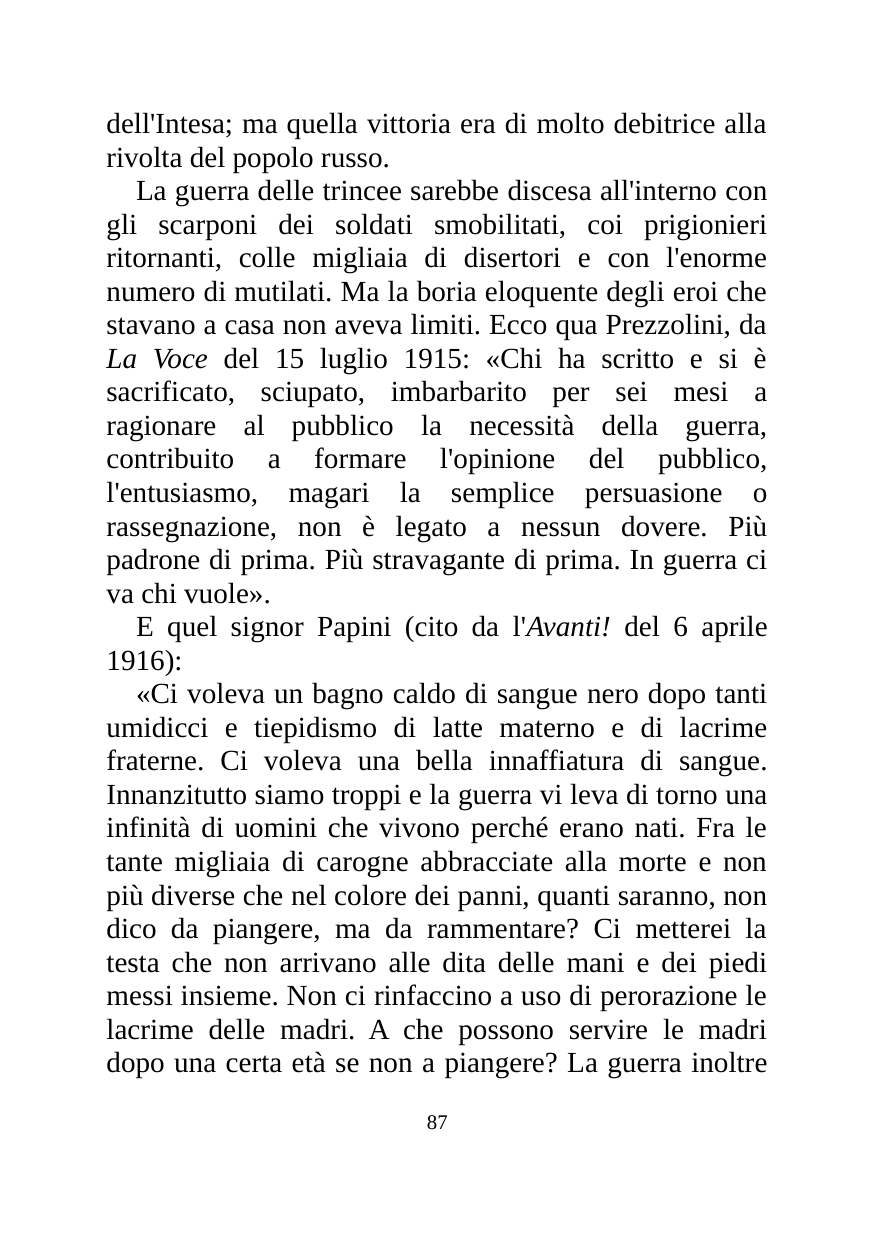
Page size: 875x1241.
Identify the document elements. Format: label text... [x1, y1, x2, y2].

text dell'Intesa; ma quella vittoria era di molto debitrice alla rivolta del popolo russo. [106, 106, 768, 173]
text La guerra delle trincee sarebbe discesa all'interno con gli scarponi dei soldati smobilitati, coi prigionieri ritornanti, colle migliaia di disertori e con l'enorme numero di mutilati. Ma la boria eloquente degli eroi che stavano a casa non aveva limiti. Ecco qua Prezzolini, da La Voce del 15 luglio 1915: «Chi ha scritto e si è sacrificato, sciupato, imbarbarito per sei mesi a ragionare al pubblico la necessità della guerra, contribuito a formare l'opinione del pubblico, l'entusiasmo, magari la semplice persuasione o rassegnazione, non è legato a nessun dovere. Più padrone di prima. Più stravagante di prima. In guerra ci va chi vuole». [106, 173, 768, 609]
text «Ci voleva un bagno caldo di sangue nero dopo tanti umidicci e tiepidismo di latte materno e di lacrime fraterne. Ci voleva una bella innaffiatura di sangue. Innanzitutto siamo troppi e la guerra vi leva di torno una infinità di uomini che vivono perché erano nati. Fra le tante migliaia di carogne abbracciate alla morte e non più diverse che nel colore dei panni, quanti saranno, non dico da piangere, ma da rammentare? Ci metterei la testa che non arrivano alle dita delle mani e dei piedi messi insieme. Non ci rinfaccino a uso di perorazione le lacrime delle madri. A che possono servire le madri dopo una certa età se non a piangere? La guerra inoltre [106, 676, 768, 1079]
text E quel signor Papini (cito da l'Avanti! del 6 aprile 1916): [106, 609, 768, 676]
